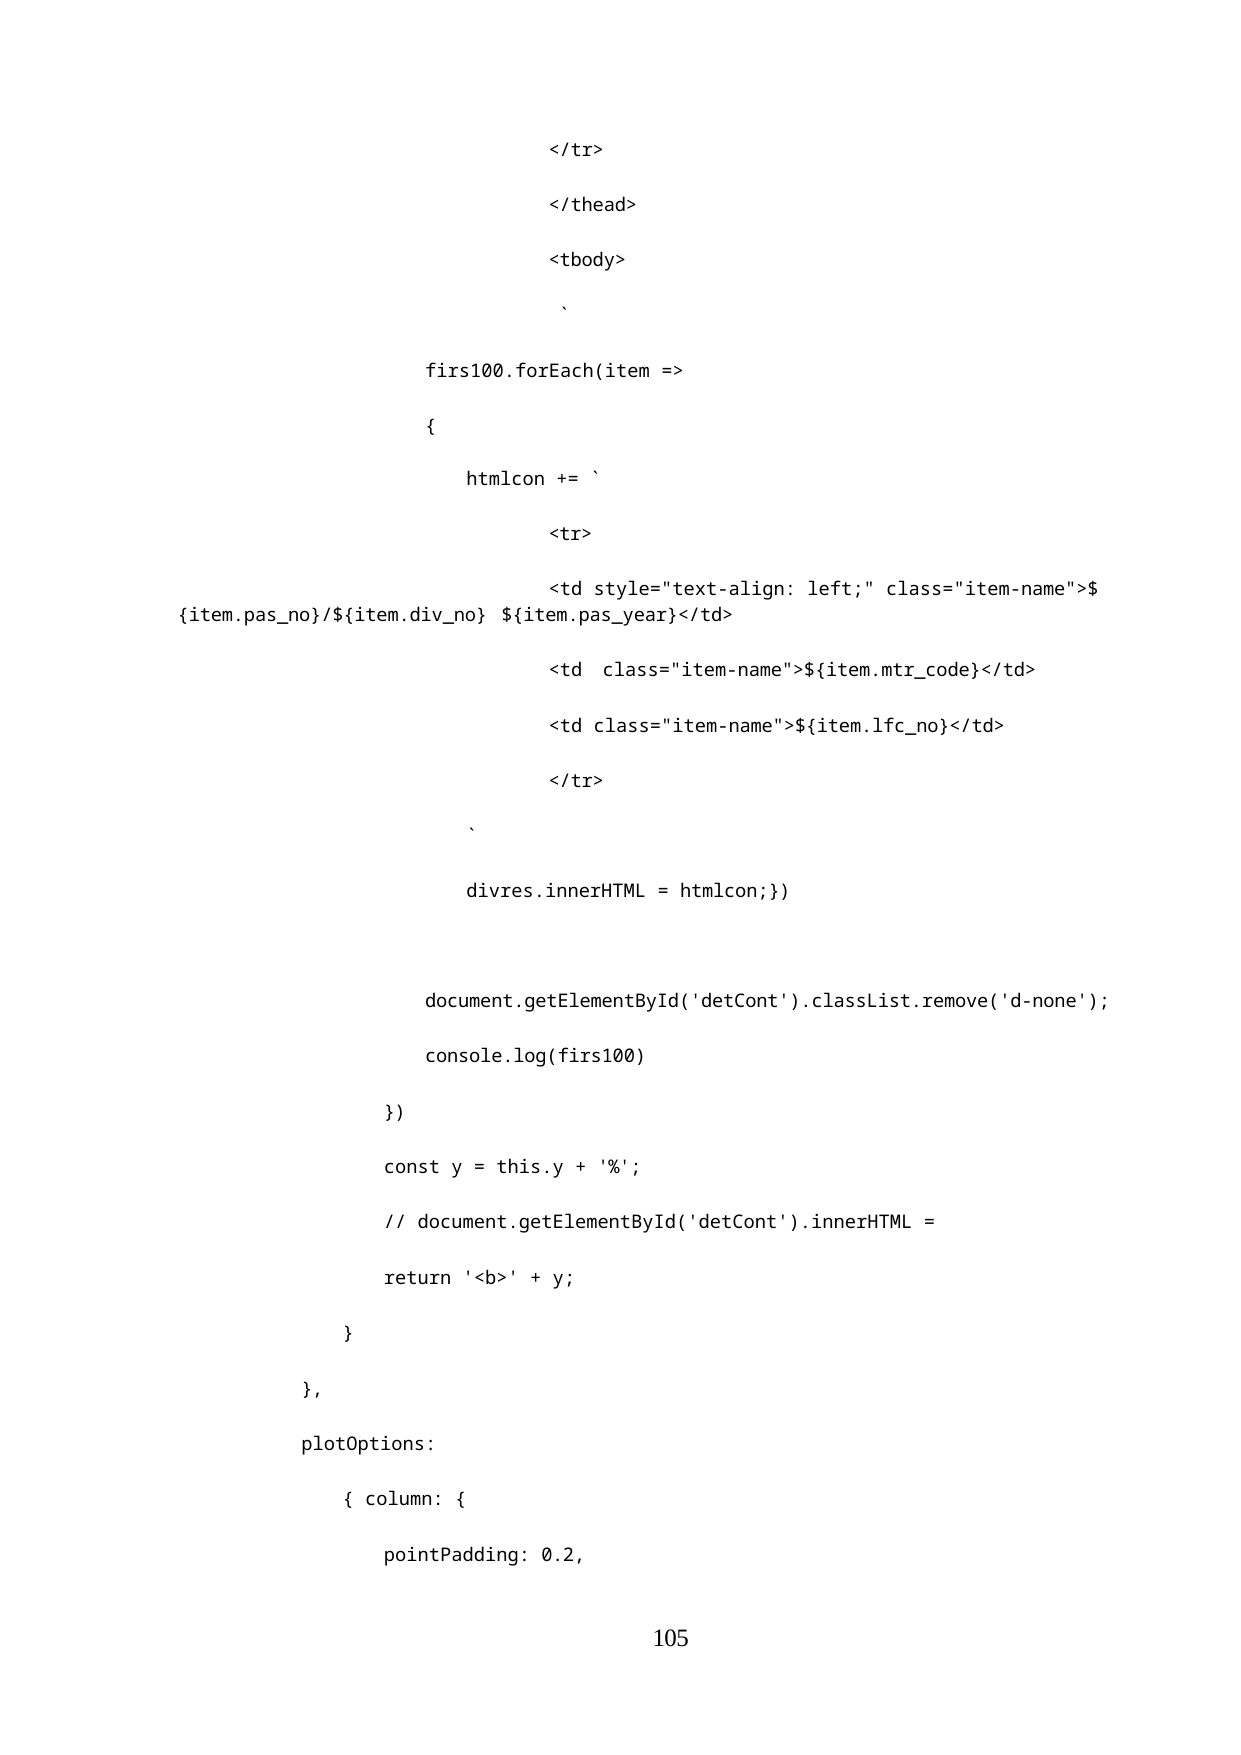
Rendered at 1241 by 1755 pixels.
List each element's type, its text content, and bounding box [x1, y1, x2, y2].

text }, [301, 1375, 1241, 1400]
text divres.innerHTML = htmlcon;}) [466, 877, 1241, 903]
text ` [466, 822, 1241, 848]
text {item.pas_no}/${item.div_no} ${item.pas_year}</td> [177, 602, 1241, 627]
text <td class="item-name">${item.mtr_code}</td> [548, 657, 1241, 682]
text <tbody> [548, 246, 1241, 272]
text const y = this.y + '%'; [383, 1153, 1241, 1179]
text document.getElementById('detCont').classList.remove('d-none'); console.log(firs100) [425, 987, 1167, 1068]
text ` firs100.forEach(item => { [425, 301, 697, 438]
text <tr> [548, 520, 1241, 545]
text }) [383, 1098, 1241, 1124]
text plotOptions: { column: { [301, 1430, 491, 1511]
text </thead> [548, 191, 1241, 216]
text </tr> [548, 767, 1241, 792]
text <td style="text-align: left;" class="item-name">$ [548, 575, 1241, 600]
text pointPadding: 0.2, [383, 1541, 1241, 1566]
text } [342, 1320, 1241, 1345]
text htmlcon += ` [466, 468, 1241, 490]
text </tr> [548, 136, 1241, 161]
text <td class="item-name">${item.lfc_no}</td> [548, 712, 1241, 737]
text // document.getElementById('detCont').innerHTML = return '<b>' + y; [383, 1209, 941, 1289]
